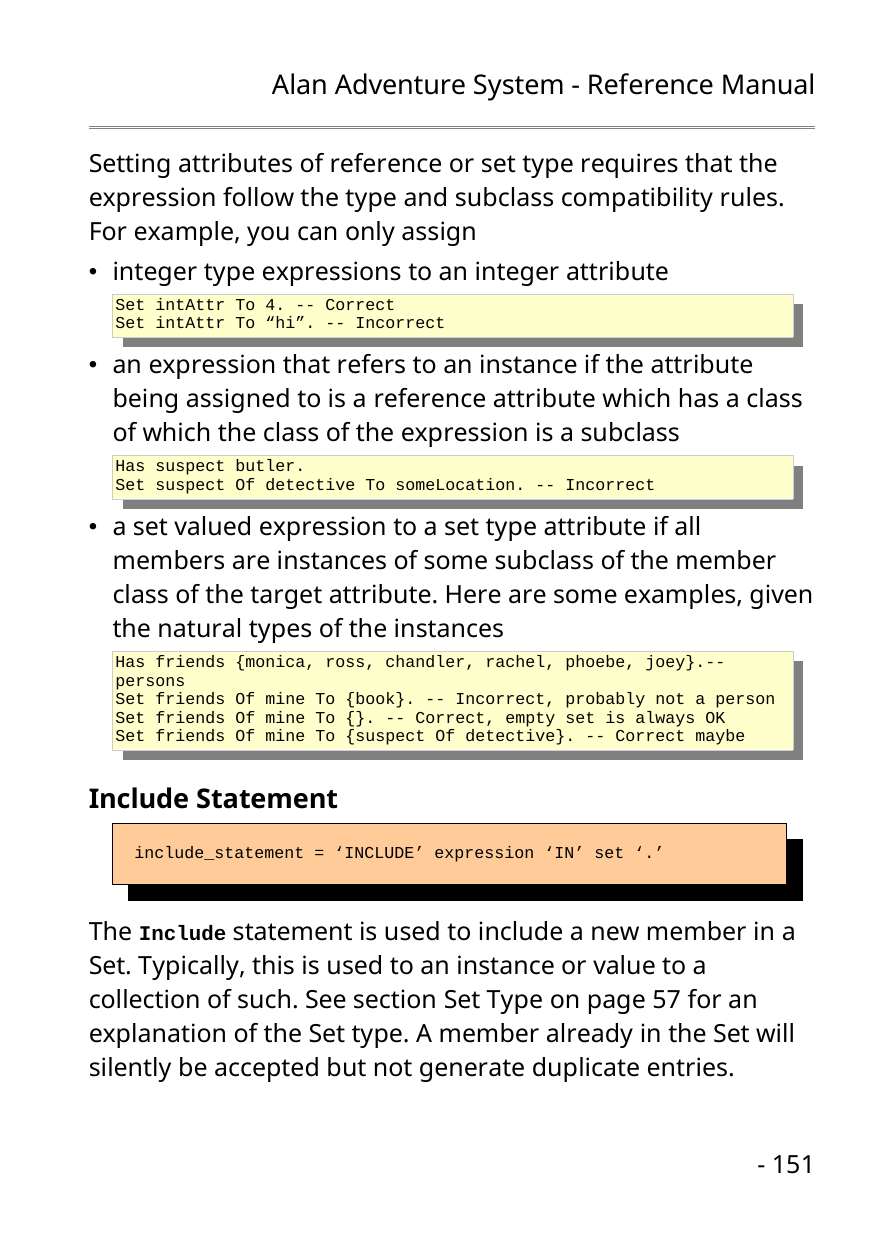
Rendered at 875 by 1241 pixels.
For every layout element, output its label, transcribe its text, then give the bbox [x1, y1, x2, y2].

text The Include statement is used to include a new member in a Set. Typically, this is used to an instance or value to a collection of such. See section Set Type on page 44 for an explanation of the Set type. A member already in the Set will silently be accepted but not generate duplicate entries. [88, 914, 815, 1084]
list a set valued expression to a set type attribute if all members are instances of some subclass of the member class of the target attribute. Here are some examples, given the natural types of the instances [88, 509, 815, 645]
list integer type expressions to an integer attribute [88, 254, 815, 288]
text Has suspect butler. Set suspect Of detective To someLocation. -- Incorrect [113, 456, 793, 498]
text include_statement = ‘INCLUDE’ expression ‘IN’ set ‘.’ [113, 824, 786, 884]
subtitle Include Statement [88, 779, 815, 816]
text Has friends {monica, ross, chandler, rachel, phoebe, joey}.-- persons Set friends Of mine To {book}. -- Incorrect, probably not a person Set friends Of mine To {}. -- Correct, empty set is always OK Set friends Of mine To {suspect Of detective}. -- Correct maybe [113, 652, 793, 749]
text Set intAttr To 4. -- Correct Set intAttr To “hi”. -- Incorrect [113, 295, 793, 337]
text Setting attributes of reference or set type requires that the expression follow the type and subclass compatibility rules. For example, you can only assign [88, 146, 815, 247]
list an expression that refers to an instance if the attribute being assigned to is a reference attribute which has a class of which the class of the expression is a subclass [88, 347, 815, 449]
